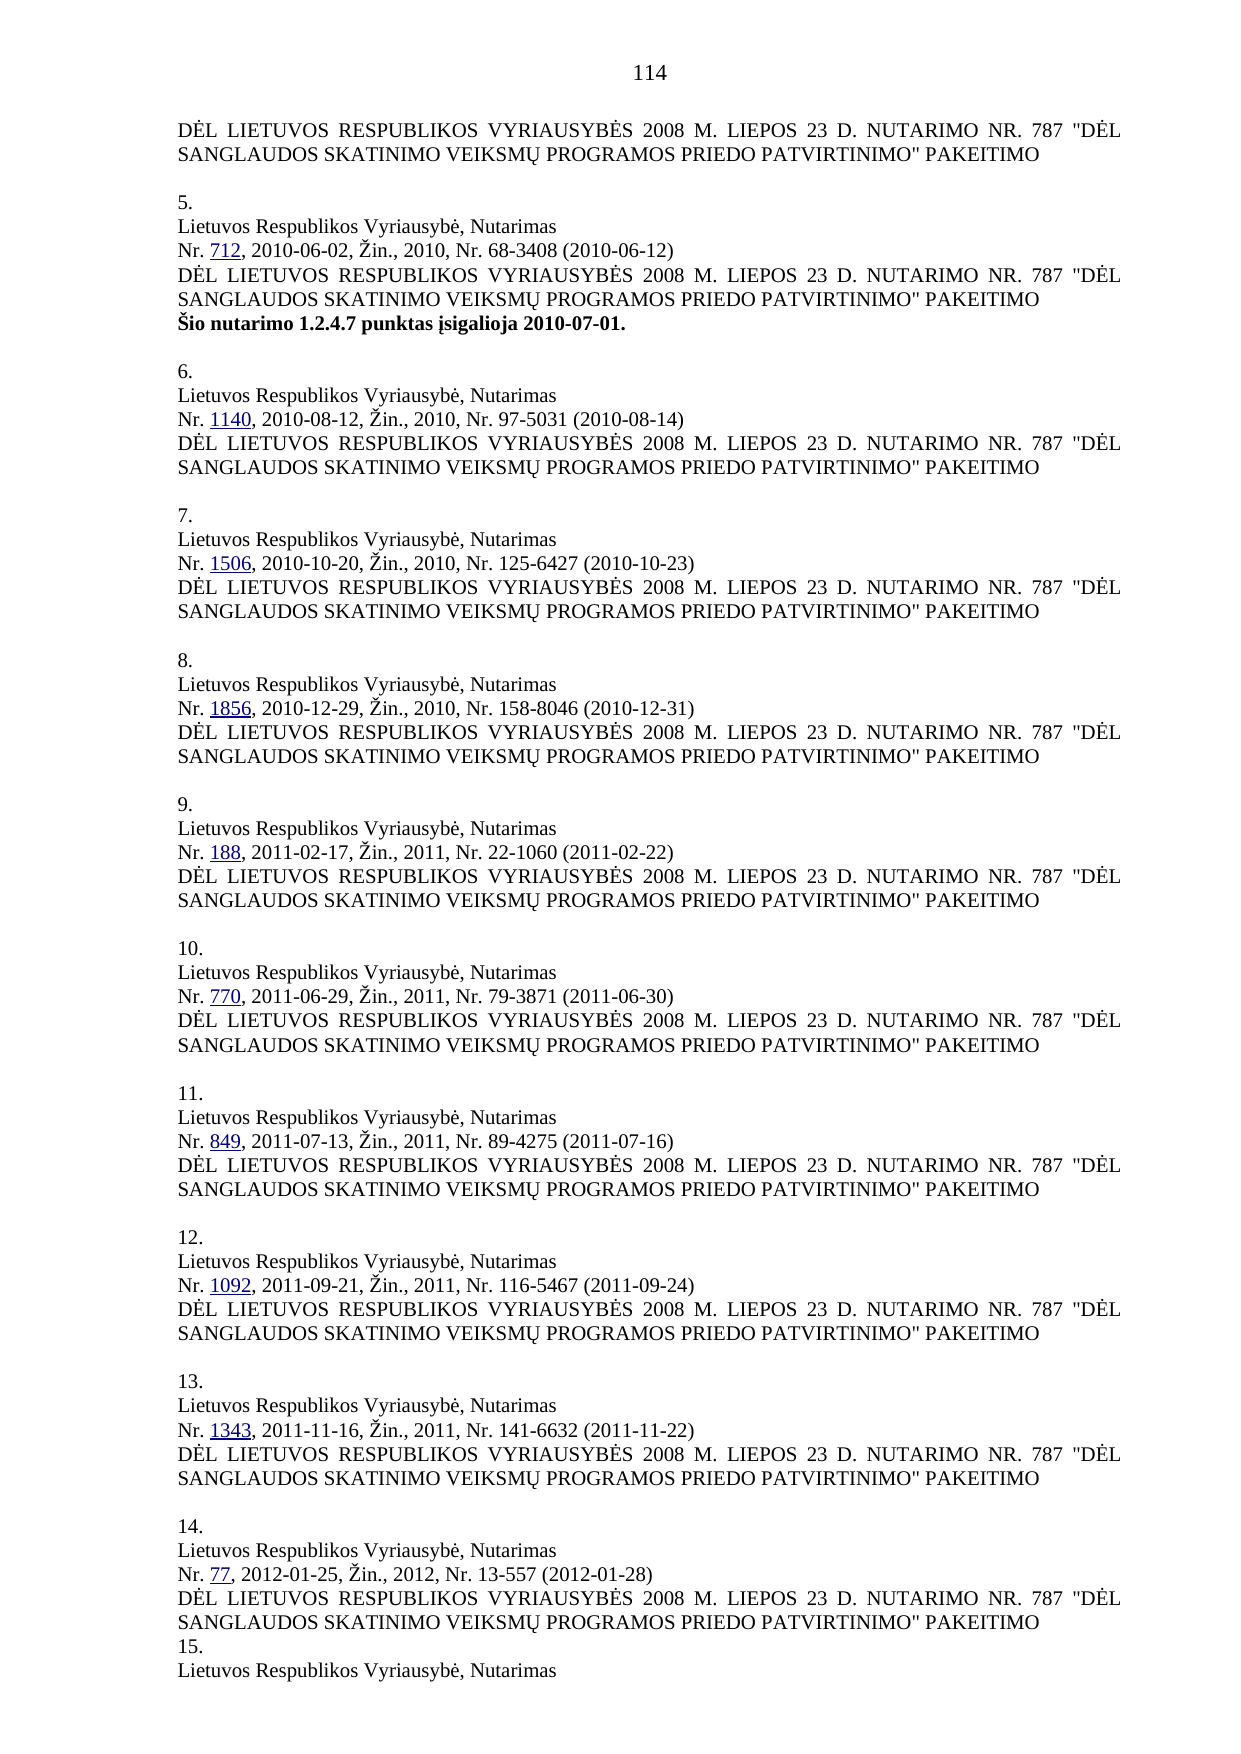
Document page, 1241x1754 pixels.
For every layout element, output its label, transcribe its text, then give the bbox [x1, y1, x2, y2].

text 10. [177, 936, 1122, 960]
text Nr. 1140, 2010-08-12, Žin., 2010, Nr. 97-5031 (2010-08-14) [177, 407, 1122, 431]
text 14. [177, 1514, 1122, 1538]
text Nr. 1856, 2010-12-29, Žin., 2010, Nr. 158-8046 (2010-12-31) [177, 696, 1122, 720]
text DĖL LIETUVOS RESPUBLIKOS VYRIAUSYBĖS 2008 M. LIEPOS 23 D. NUTARIMO NR. 787 "DĖL SANGLAUDOS SKATINIMO VEIKSMŲ PROGRAMOS PRIEDO PATVIRTINIMO" PAKEITIMO [177, 575, 1122, 623]
text Lietuvos Respublikos Vyriausybė, Nutarimas [177, 1538, 1122, 1562]
text DĖL LIETUVOS RESPUBLIKOS VYRIAUSYBĖS 2008 M. LIEPOS 23 D. NUTARIMO NR. 787 "DĖL SANGLAUDOS SKATINIMO VEIKSMŲ PROGRAMOS PRIEDO PATVIRTINIMO" PAKEITIMO [177, 431, 1122, 479]
text 8. [177, 647, 1122, 672]
text 12. [177, 1225, 1122, 1249]
text DĖL LIETUVOS RESPUBLIKOS VYRIAUSYBĖS 2008 M. LIEPOS 23 D. NUTARIMO NR. 787 "DĖL SANGLAUDOS SKATINIMO VEIKSMŲ PROGRAMOS PRIEDO PATVIRTINIMO" PAKEITIMO [177, 1153, 1122, 1201]
text Nr. 77, 2012-01-25, Žin., 2012, Nr. 13-557 (2012-01-28) [177, 1562, 1122, 1586]
text 13. [177, 1369, 1122, 1393]
text Nr. 188, 2011-02-17, Žin., 2011, Nr. 22-1060 (2011-02-22) [177, 840, 1122, 864]
text Nr. 712, 2010-06-02, Žin., 2010, Nr. 68-3408 (2010-06-12) [177, 238, 1122, 262]
text DĖL LIETUVOS RESPUBLIKOS VYRIAUSYBĖS 2008 M. LIEPOS 23 D. NUTARIMO NR. 787 "DĖL SANGLAUDOS SKATINIMO VEIKSMŲ PROGRAMOS PRIEDO PATVIRTINIMO" PAKEITIMO [177, 1297, 1122, 1345]
text DĖL LIETUVOS RESPUBLIKOS VYRIAUSYBĖS 2008 M. LIEPOS 23 D. NUTARIMO NR. 787 "DĖL SANGLAUDOS SKATINIMO VEIKSMŲ PROGRAMOS PRIEDO PATVIRTINIMO" PAKEITIMO [177, 1442, 1122, 1490]
text Lietuvos Respublikos Vyriausybė, Nutarimas [177, 214, 1122, 238]
text Šio nutarimo 1.2.4.7 punktas įsigalioja 2010-07-01. [177, 311, 1122, 335]
text Lietuvos Respublikos Vyriausybė, Nutarimas [177, 527, 1122, 551]
text DĖL LIETUVOS RESPUBLIKOS VYRIAUSYBĖS 2008 M. LIEPOS 23 D. NUTARIMO NR. 787 "DĖL SANGLAUDOS SKATINIMO VEIKSMŲ PROGRAMOS PRIEDO PATVIRTINIMO" PAKEITIMO [177, 118, 1122, 166]
text Lietuvos Respublikos Vyriausybė, Nutarimas [177, 1658, 1122, 1682]
text Nr. 770, 2011-06-29, Žin., 2011, Nr. 79-3871 (2011-06-30) [177, 984, 1122, 1008]
text Lietuvos Respublikos Vyriausybė, Nutarimas [177, 383, 1122, 407]
text Lietuvos Respublikos Vyriausybė, Nutarimas [177, 672, 1122, 696]
text 6. [177, 359, 1122, 383]
text Lietuvos Respublikos Vyriausybė, Nutarimas [177, 1249, 1122, 1273]
text Lietuvos Respublikos Vyriausybė, Nutarimas [177, 960, 1122, 984]
text 15. [177, 1634, 1122, 1658]
text Lietuvos Respublikos Vyriausybė, Nutarimas [177, 1393, 1122, 1417]
text DĖL LIETUVOS RESPUBLIKOS VYRIAUSYBĖS 2008 M. LIEPOS 23 D. NUTARIMO NR. 787 "DĖL SANGLAUDOS SKATINIMO VEIKSMŲ PROGRAMOS PRIEDO PATVIRTINIMO" PAKEITIMO [177, 864, 1122, 912]
text 9. [177, 792, 1122, 816]
text Lietuvos Respublikos Vyriausybė, Nutarimas [177, 816, 1122, 840]
text 7. [177, 503, 1122, 527]
text Nr. 849, 2011-07-13, Žin., 2011, Nr. 89-4275 (2011-07-16) [177, 1129, 1122, 1153]
text Nr. 1506, 2010-10-20, Žin., 2010, Nr. 125-6427 (2010-10-23) [177, 551, 1122, 575]
text DĖL LIETUVOS RESPUBLIKOS VYRIAUSYBĖS 2008 M. LIEPOS 23 D. NUTARIMO NR. 787 "DĖL SANGLAUDOS SKATINIMO VEIKSMŲ PROGRAMOS PRIEDO PATVIRTINIMO" PAKEITIMO [177, 1008, 1122, 1057]
text 11. [177, 1081, 1122, 1105]
text DĖL LIETUVOS RESPUBLIKOS VYRIAUSYBĖS 2008 M. LIEPOS 23 D. NUTARIMO NR. 787 "DĖL SANGLAUDOS SKATINIMO VEIKSMŲ PROGRAMOS PRIEDO PATVIRTINIMO" PAKEITIMO [177, 720, 1122, 768]
text DĖL LIETUVOS RESPUBLIKOS VYRIAUSYBĖS 2008 M. LIEPOS 23 D. NUTARIMO NR. 787 "DĖL SANGLAUDOS SKATINIMO VEIKSMŲ PROGRAMOS PRIEDO PATVIRTINIMO" PAKEITIMO [177, 262, 1122, 311]
text Lietuvos Respublikos Vyriausybė, Nutarimas [177, 1105, 1122, 1129]
text DĖL LIETUVOS RESPUBLIKOS VYRIAUSYBĖS 2008 M. LIEPOS 23 D. NUTARIMO NR. 787 "DĖL SANGLAUDOS SKATINIMO VEIKSMŲ PROGRAMOS PRIEDO PATVIRTINIMO" PAKEITIMO [177, 1586, 1122, 1634]
text Nr. 1343, 2011-11-16, Žin., 2011, Nr. 141-6632 (2011-11-22) [177, 1417, 1122, 1442]
text 5. [177, 190, 1122, 214]
text Nr. 1092, 2011-09-21, Žin., 2011, Nr. 116-5467 (2011-09-24) [177, 1273, 1122, 1297]
